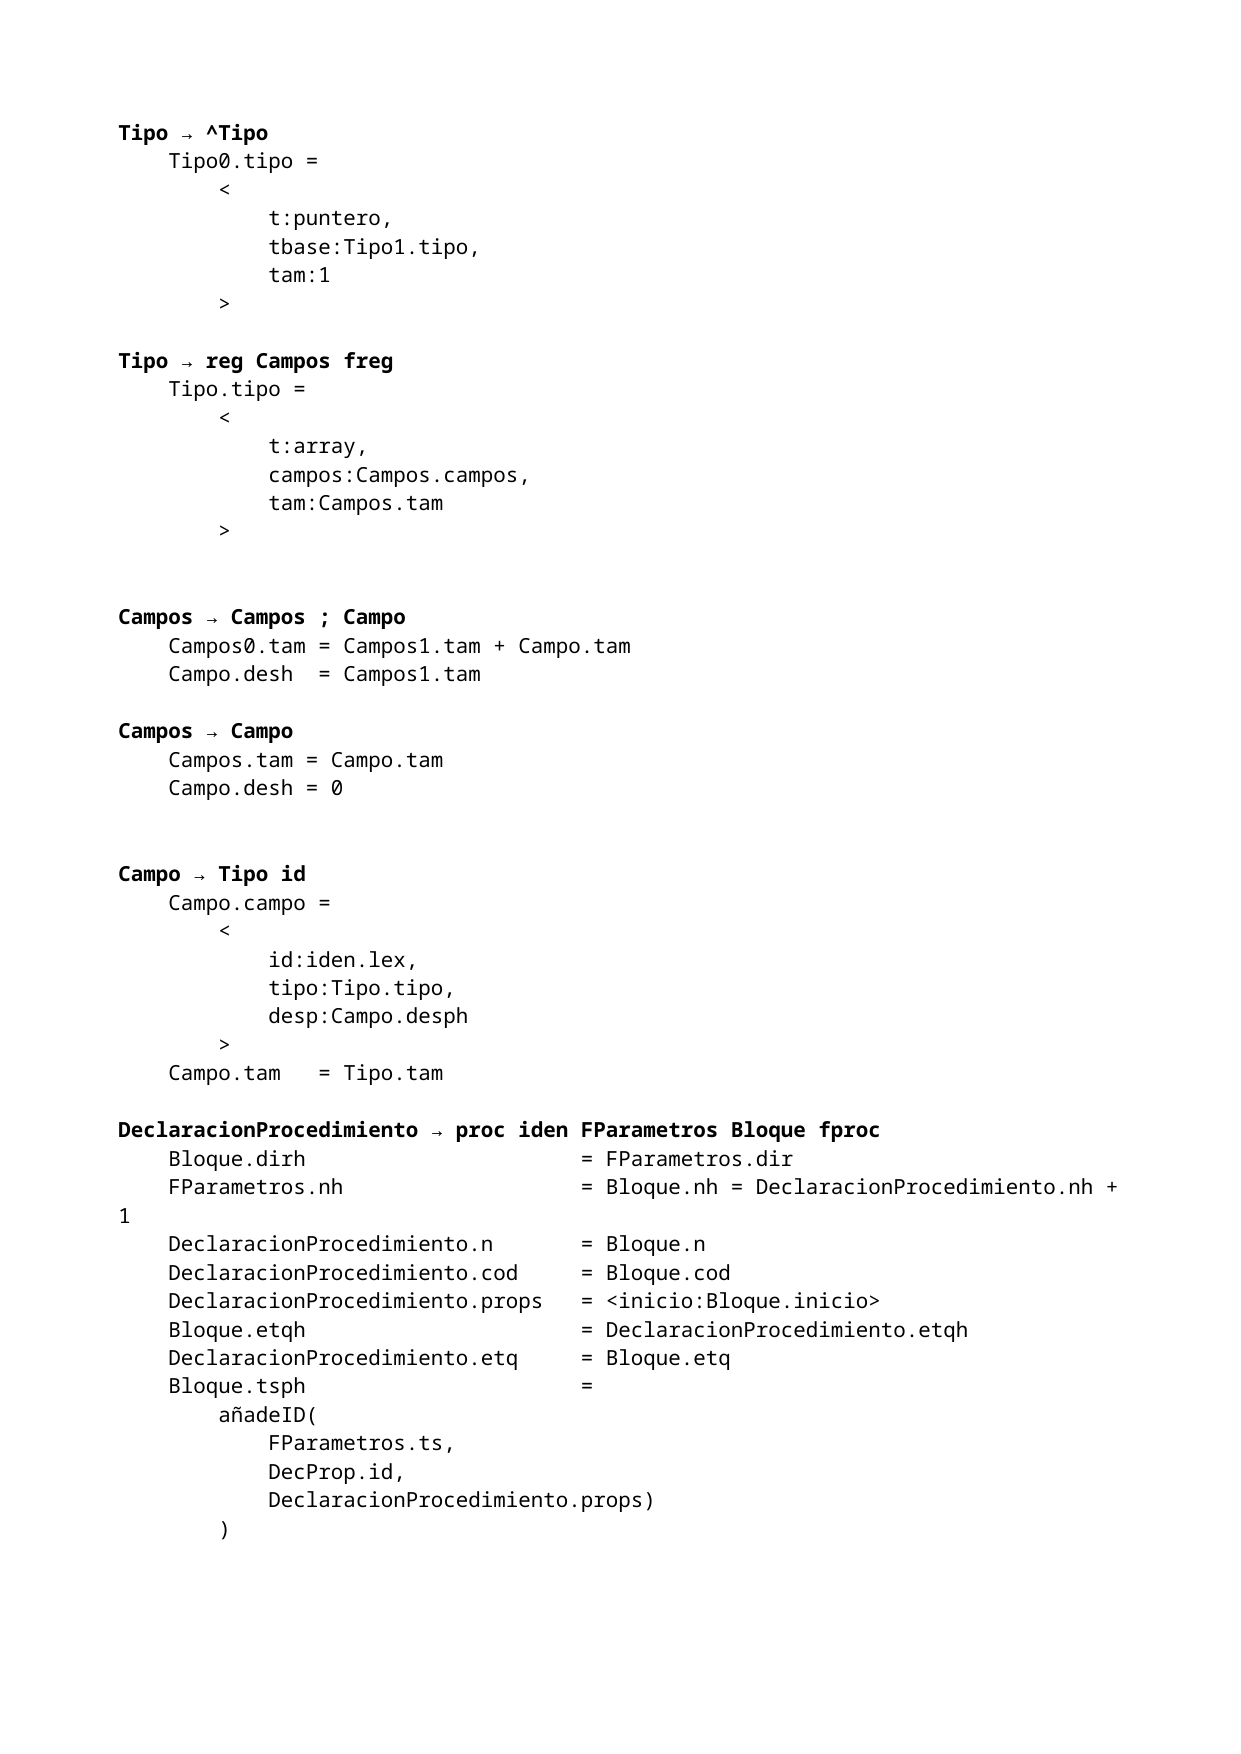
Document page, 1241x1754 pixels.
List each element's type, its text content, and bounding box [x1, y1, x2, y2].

text tbase:Tipo1.tipo, [118, 232, 1122, 260]
text id:iden.lex, [118, 945, 1122, 973]
text añadeID( [118, 1400, 1122, 1428]
text Campo → Tipo id [118, 859, 1122, 888]
text DeclaracionProcedimiento.cod = Bloque.cod [118, 1258, 1122, 1286]
text t:array, [118, 431, 1122, 460]
text Campos.tam = Campo.tam [118, 745, 1122, 773]
text DeclaracionProcedimiento.etq = Bloque.etq [118, 1343, 1122, 1372]
text Campos → Campos ; Campo [118, 602, 1122, 631]
text Campo.desh = 0 [118, 773, 1122, 802]
text Bloque.etqh = DeclaracionProcedimiento.etqh [118, 1315, 1122, 1343]
text tam:1 [118, 260, 1122, 289]
text desp:Campo.desph [118, 1002, 1122, 1030]
text > [118, 289, 1122, 317]
text Bloque.tsph = [118, 1372, 1122, 1400]
text Tipo → ^Tipo [118, 118, 1122, 147]
text Campo.tam = Tipo.tam [118, 1058, 1122, 1087]
text Campos0.tam = Campos1.tam + Campo.tam [118, 631, 1122, 659]
text DeclaracionProcedimiento.props) [118, 1485, 1122, 1514]
text < [118, 175, 1122, 203]
text Bloque.dirh = FParametros.dir [118, 1144, 1122, 1172]
text > [118, 517, 1122, 545]
text ) [118, 1514, 1122, 1542]
text < [118, 916, 1122, 945]
text Tipo.tipo = [118, 374, 1122, 403]
text campos:Campos.campos, [118, 460, 1122, 488]
text < [118, 403, 1122, 431]
text FParametros.ts, [118, 1428, 1122, 1457]
text DecProp.id, [118, 1457, 1122, 1485]
text tipo:Tipo.tipo, [118, 973, 1122, 1002]
text DeclaracionProcedimiento → proc iden FParametros Bloque fproc [118, 1116, 1122, 1144]
text Campo.desh = Campos1.tam [118, 659, 1122, 688]
text tam:Campos.tam [118, 488, 1122, 517]
text t:puntero, [118, 203, 1122, 232]
text DeclaracionProcedimiento.n = Bloque.n [118, 1229, 1122, 1258]
text Campos → Campo [118, 717, 1122, 745]
text Tipo → reg Campos freg [118, 346, 1122, 374]
text DeclaracionProcedimiento.props = <inicio:Bloque.inicio> [118, 1286, 1122, 1315]
text Campo.campo = [118, 888, 1122, 916]
text FParametros.nh = Bloque.nh = DeclaracionProcedimiento.nh + 1 [118, 1172, 1122, 1229]
text Tipo0.tipo = [118, 147, 1122, 175]
text > [118, 1030, 1122, 1058]
